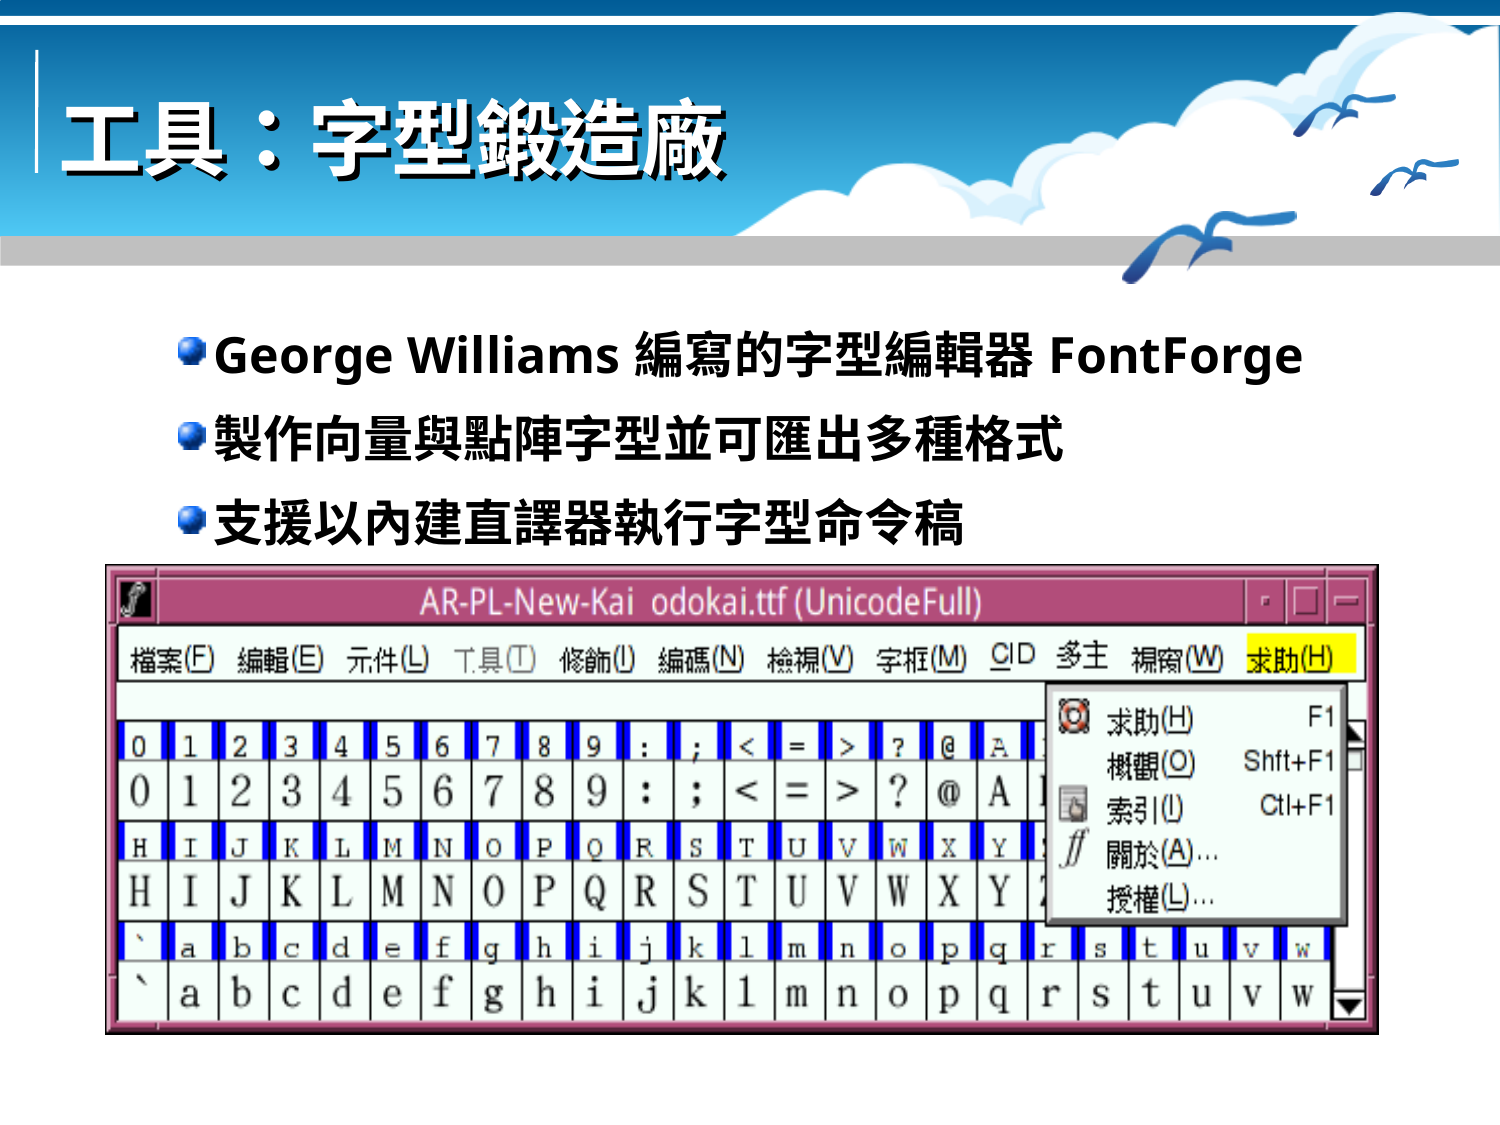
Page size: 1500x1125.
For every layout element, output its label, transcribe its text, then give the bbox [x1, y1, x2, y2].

title 工具：字型鍛造廠 [59, 86, 1465, 186]
picture [730, 12, 1500, 284]
picture [178, 520, 206, 534]
picture [105, 564, 1379, 1035]
list George Williams編寫的字型編輯器FontForge 製作向量與點陣字型並可匯出多種格式 支援以內建直譯器執行字型命令稿 [178, 315, 1388, 520]
